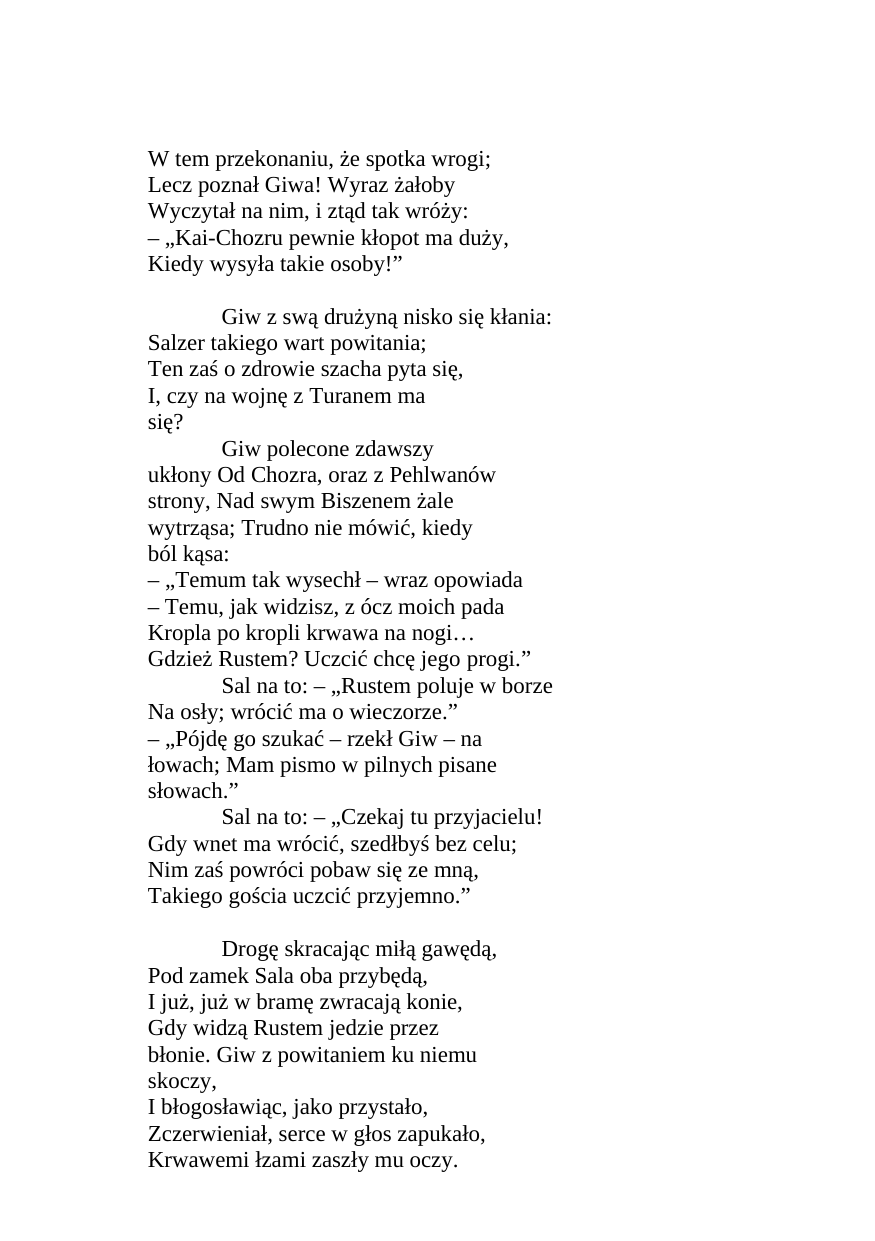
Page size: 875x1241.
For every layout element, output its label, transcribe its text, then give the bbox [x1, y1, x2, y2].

list „Pójdę go szukać – rzekł Giw – na łowach; Mam pismo w pilnych pisane słowach.” [148, 724, 560, 804]
text I już, już w bramę zwracają konie, Gdy widzą Rustem jedzie przez błonie. Giw z powitaniem ku niemu skoczy, [148, 988, 508, 1093]
text Sal na to: – „Rustem poluje w borze Na osły; wrócić ma o wieczorze.” [148, 672, 554, 724]
text I błogosławiąc, jako przystało, Zczerwieniał, serce w głos zapukało, Krwawemi łzami zaszły mu oczy. [148, 1093, 487, 1172]
list „Temum tak wysechł – wraz opowiada – Temu, jak widzisz, z ócz moich pada Kropla po kropli krwawa na nogi… Gdzież Rustem? Uczcić chcę jego progi.” [148, 566, 540, 672]
text W tem przekonaniu, że spotka wrogi; Lecz poznał Giwa! Wyraz żałoby Wyczytał na nim, i ztąd tak wróży: [148, 144, 492, 224]
text Ten zaś o zdrowie szacha pyta się, I, czy na wojnę z Turanem ma się? [148, 355, 467, 434]
text – „Kai-Chozru pewnie kłopot ma duży, Kiedy wysyła takie osoby!” [148, 224, 510, 276]
text Drogę skracając miłą gawędą, Pod zamek Sala oba przybędą, [148, 935, 499, 988]
text Sal na to: – „Czekaj tu przyjacielu! [221, 804, 757, 830]
text Giw polecone zdawszy ukłony Od Chozra, oraz z Pehlwanów strony, Nad swym Biszenem żale wytrząsa; Trudno nie mówić, kiedy ból kąsa: [148, 434, 502, 566]
text Gdy wnet ma wrócić, szedłbyś bez celu; Nim zaś powróci pobaw się ze mną, Takiego gościa uczcić przyjemno.” [148, 830, 519, 909]
text Giw z swą drużyną nisko się kłania: Salzer takiego wart powitania; [148, 303, 553, 355]
